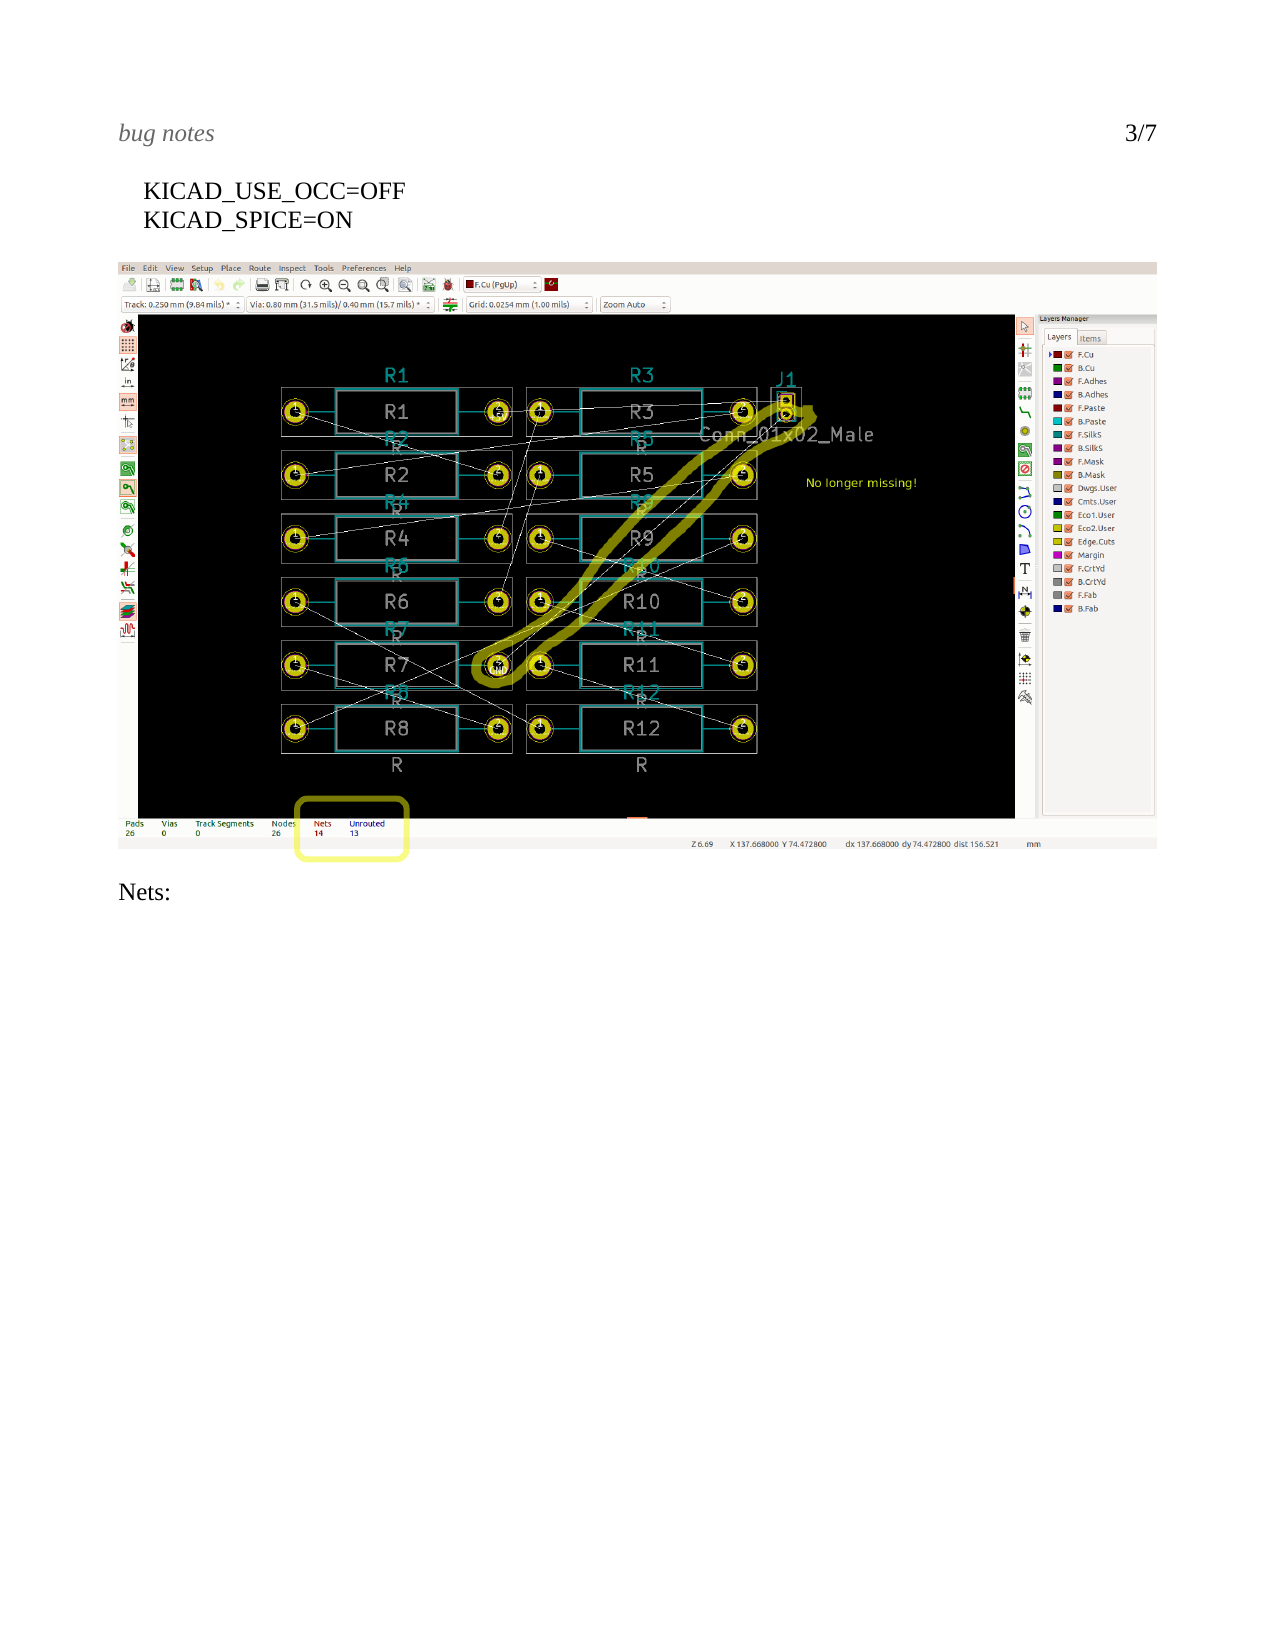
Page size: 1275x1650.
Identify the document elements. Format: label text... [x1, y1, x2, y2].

picture [301, 802, 403, 849]
picture [118, 262, 1157, 849]
text KICAD_USE_OCC=OFF [118, 176, 1157, 205]
text Nets: [118, 877, 1157, 906]
text KICAD_SPICE=ON [118, 205, 1157, 234]
